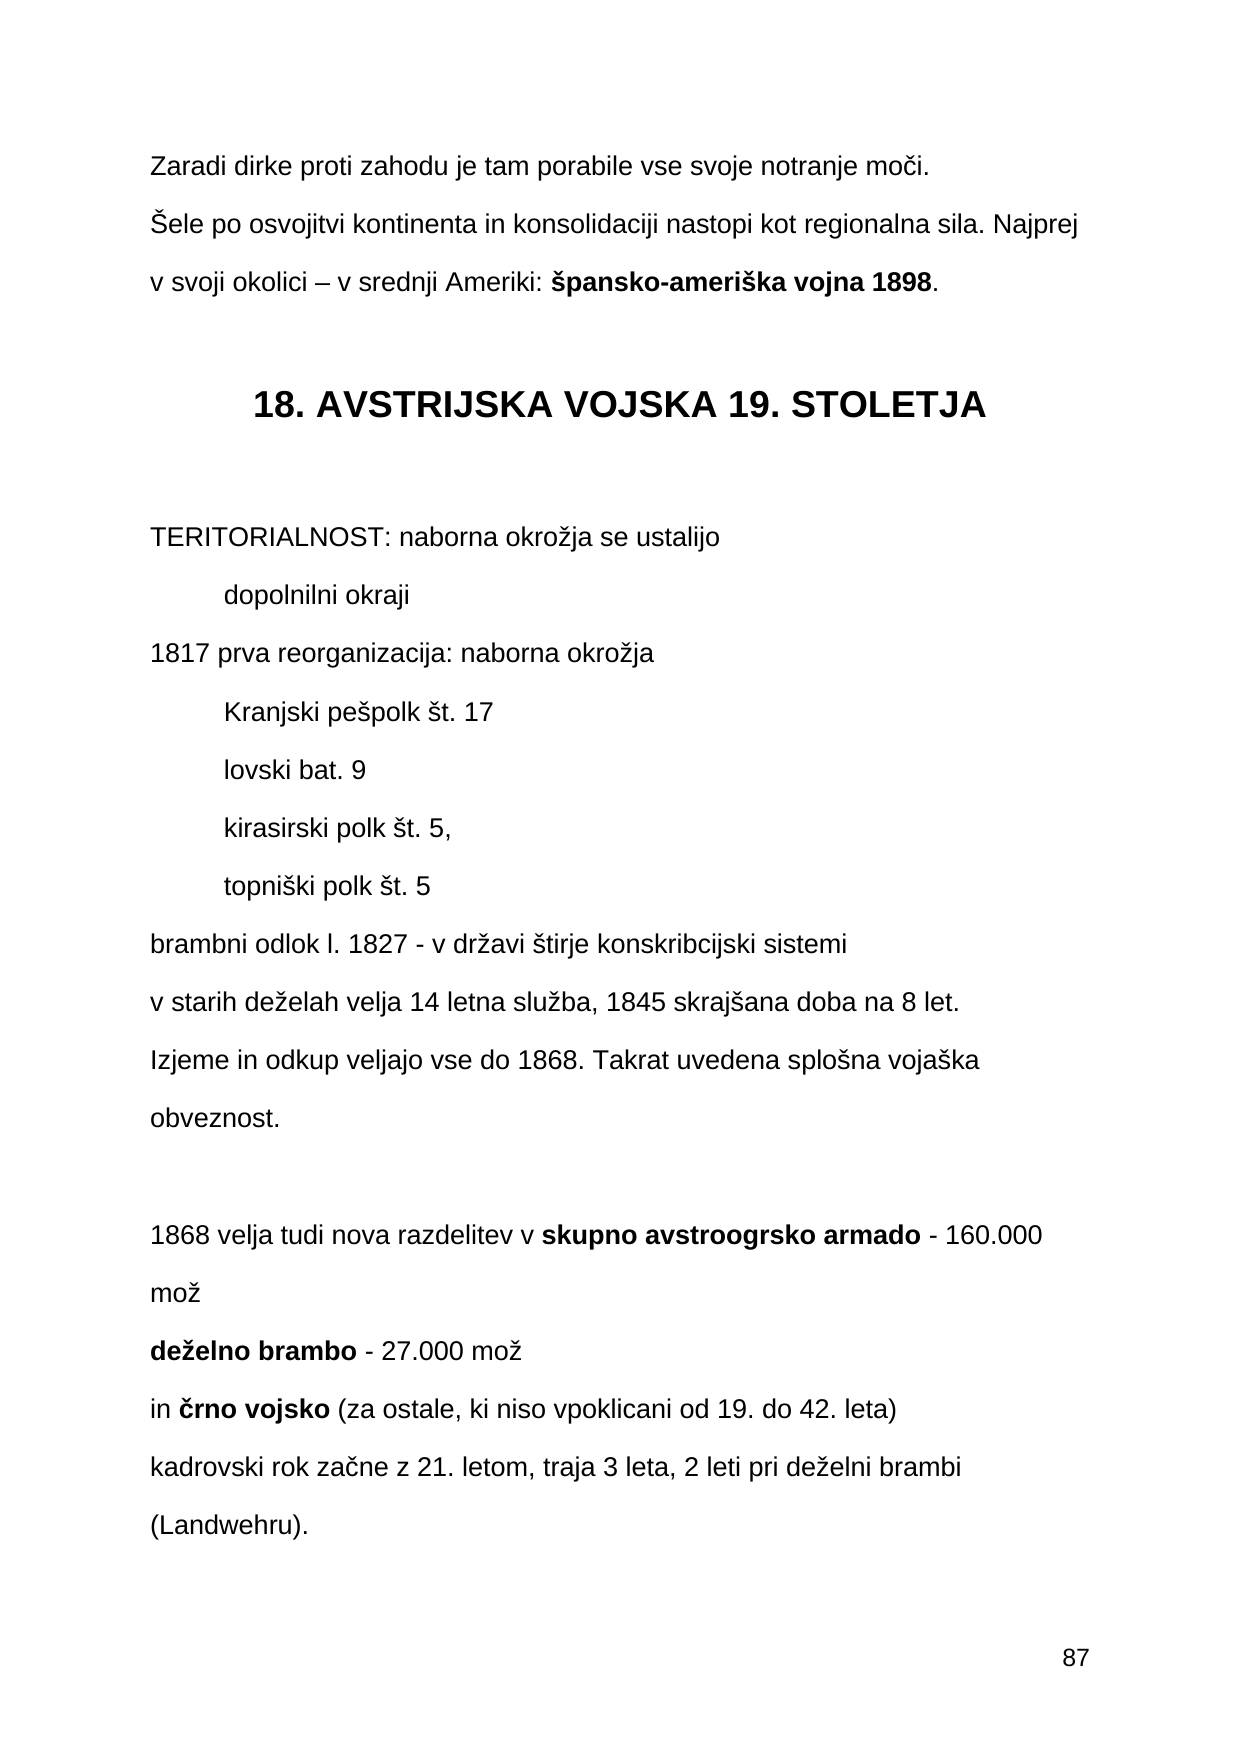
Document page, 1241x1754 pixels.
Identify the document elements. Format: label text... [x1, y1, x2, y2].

text kadrovski rok začne z 21. letom, traja 3 leta, 2 leti pri deželni brambi (Landwehru). [150, 1451, 1090, 1548]
text lovski bat. 9 [224, 754, 1090, 792]
text Šele po osvojitvi kontinenta in konsolidaciji nastopi kot regionalna sila. Najprej v svoji okolici – v srednji Ameriki: špansko-ameriška vojna 1898. [150, 208, 1090, 305]
text brambni odlok l. 1827 - v državi štirje konskribcijski sistemi [150, 928, 1090, 967]
text 1868 velja tudi nova razdelitev v skupno avstroogrsko armado - 160.000 mož [150, 1219, 1090, 1316]
text Kranjski pešpolk št. 17 [224, 696, 1090, 734]
text dopolnilni okraji [150, 579, 1090, 618]
text Izjeme in odkup veljajo vse do 1868. Takrat uvedena splošna vojaška obveznost. [150, 1044, 1090, 1141]
text 1817 prva reorganizacija: naborna okrožja [150, 637, 1090, 676]
text v starih deželah velja 14 letna služba, 1845 skrajšana doba na 8 let. [150, 986, 1090, 1025]
text kirasirski polk št. 5, [224, 812, 1090, 851]
text Zaradi dirke proti zahodu je tam porabile vse svoje notranje moči. [150, 150, 1090, 189]
text in črno vojsko (za ostale, ki niso vpoklicani od 19. do 42. leta) [150, 1393, 1090, 1432]
text topniški polk št. 5 [224, 870, 1090, 909]
text 18. AVSTRIJSKA vojska 19. STOLETJA [150, 382, 1090, 436]
text TERITORIALNOST: naborna okrožja se ustalijo [150, 521, 1090, 560]
text deželno brambo - 27.000 mož [150, 1335, 1090, 1374]
